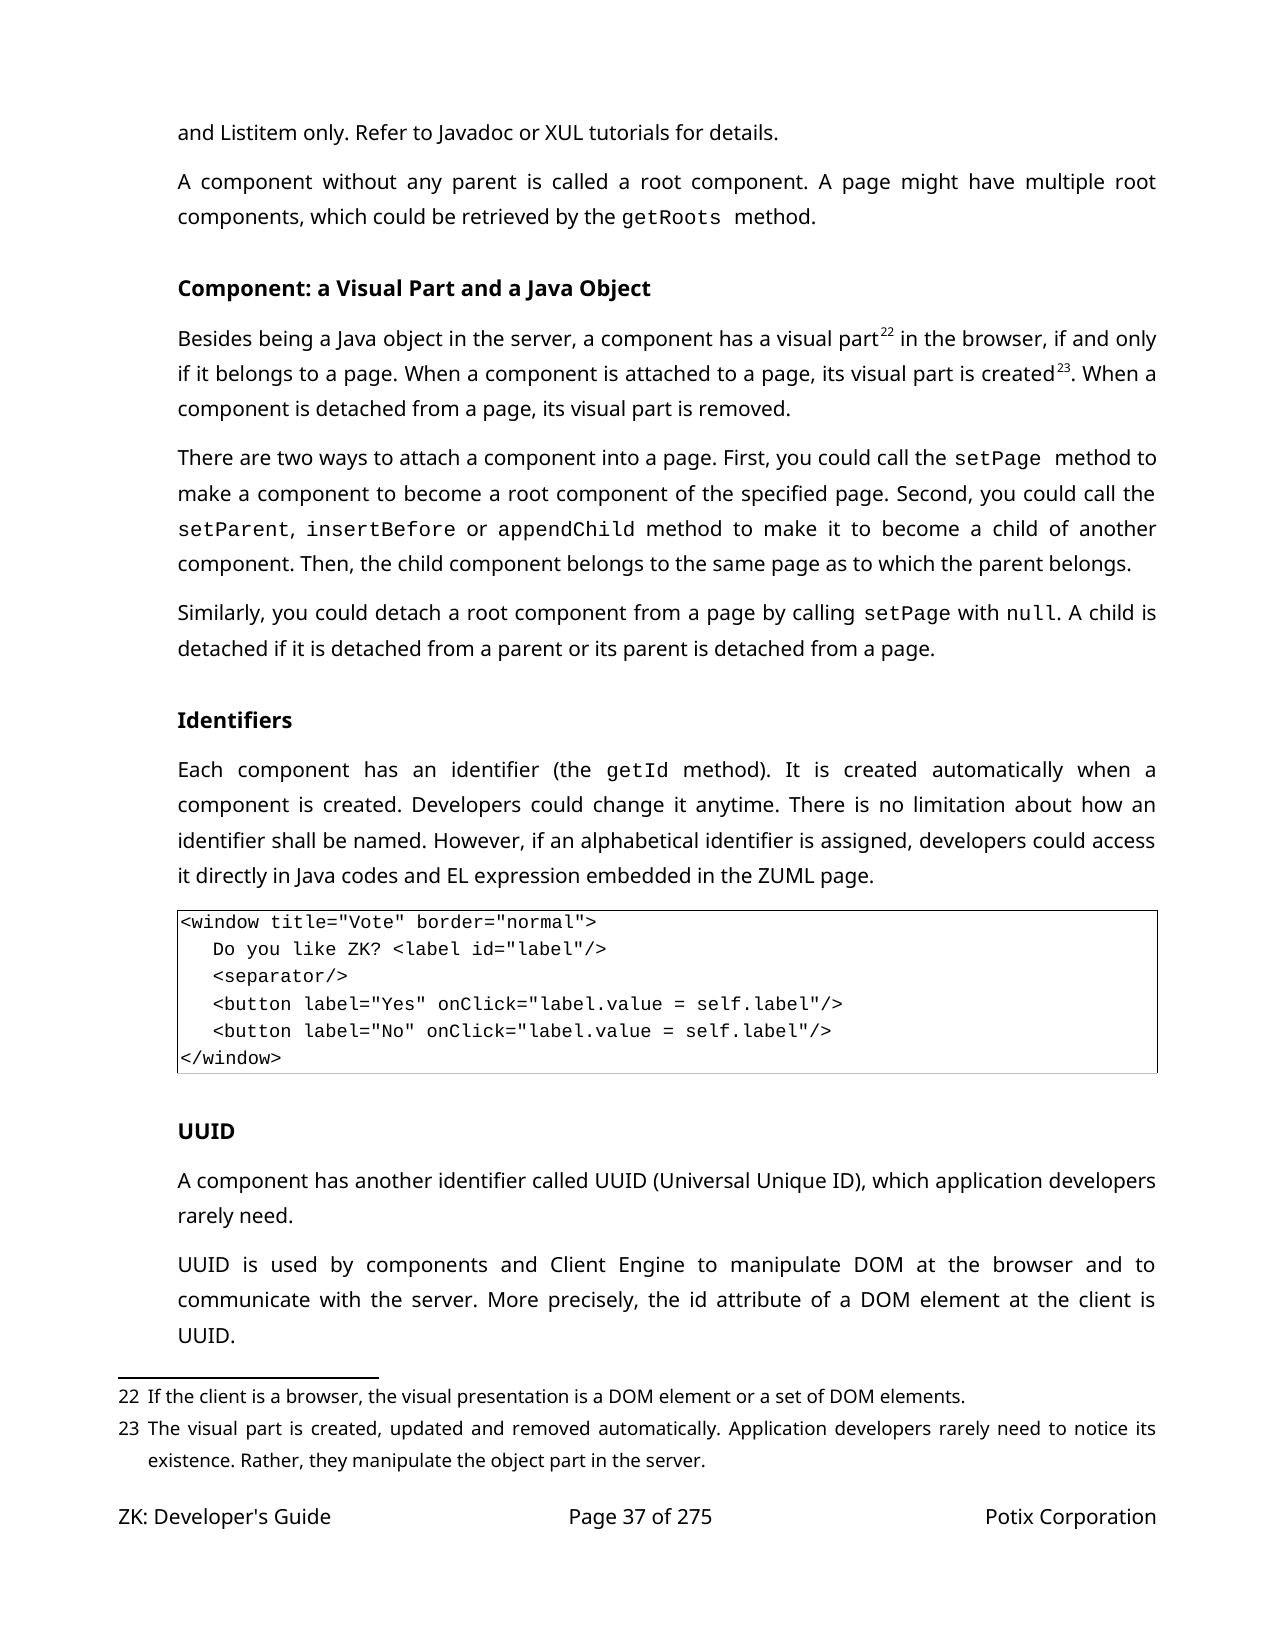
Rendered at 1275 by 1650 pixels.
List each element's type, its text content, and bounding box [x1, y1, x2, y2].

text Similarly, you could detach a root component from a page by calling setPage with null. A child is detached if it is detached from a parent or its parent is detached from a page. [177, 598, 1157, 662]
text <button label="No" onClick="label.value = self.label"/> [178, 1019, 1157, 1043]
text </window> [178, 1046, 1157, 1073]
subtitle Component: a Visual Part and a Java Object [177, 273, 1157, 303]
text A component has another identifier called UUID (Universal Unique ID), which application developers rarely need. [177, 1166, 1157, 1230]
text Besides being a Java object in the server, a component has a visual part in the browser, if and only if it belongs to a page. When a component is attached to a page, its visual part is created. When a component is detached from a page, its visual part is removed. [177, 324, 1157, 422]
text If the client is a browser, the visual presentation is a DOM element or a set of DOM elements. [118, 1384, 1157, 1409]
text <window title="Vote" border="normal"> [178, 911, 1157, 934]
text and Listitem only. Refer to Javadoc or XUL tutorials for details. [177, 118, 1157, 146]
text <separator/> [178, 964, 1157, 988]
subtitle UUID [177, 1116, 1157, 1146]
subtitle Identifiers [177, 704, 1157, 734]
text A component without any parent is called a root component. A page might have multiple root components, which could be retrieved by the getRoots method. [177, 167, 1157, 231]
text There are two ways to attach a component into a page. First, you could call the setPage method to make a component to become a root component of the specified page. Second, you could call the setParent, insertBefore or appendChild method to make it to become a child of another component. Then, the child component belongs to the same page as to which the parent belongs. [177, 443, 1157, 578]
text Do you like ZK? <label id="label"/> [178, 937, 1157, 961]
text UUID is used by components and Client Engine to manipulate DOM at the browser and to communicate with the server. More precisely, the id attribute of a DOM element at the client is UUID. [177, 1250, 1157, 1349]
text The visual part is created, updated and removed automatically. Application developers rarely need to notice its existence. Rather, they manipulate the object part in the server. [118, 1416, 1157, 1473]
text <button label="Yes" onClick="label.value = self.label"/> [178, 991, 1157, 1016]
text Each component has an identifier (the getId method). It is created automatically when a component is created. Developers could change it anytime. There is no limitation about how an identifier shall be named. However, if an alphabetical identifier is assigned, developers could access it directly in Java codes and EL expression embedded in the ZUML page. [177, 755, 1157, 889]
